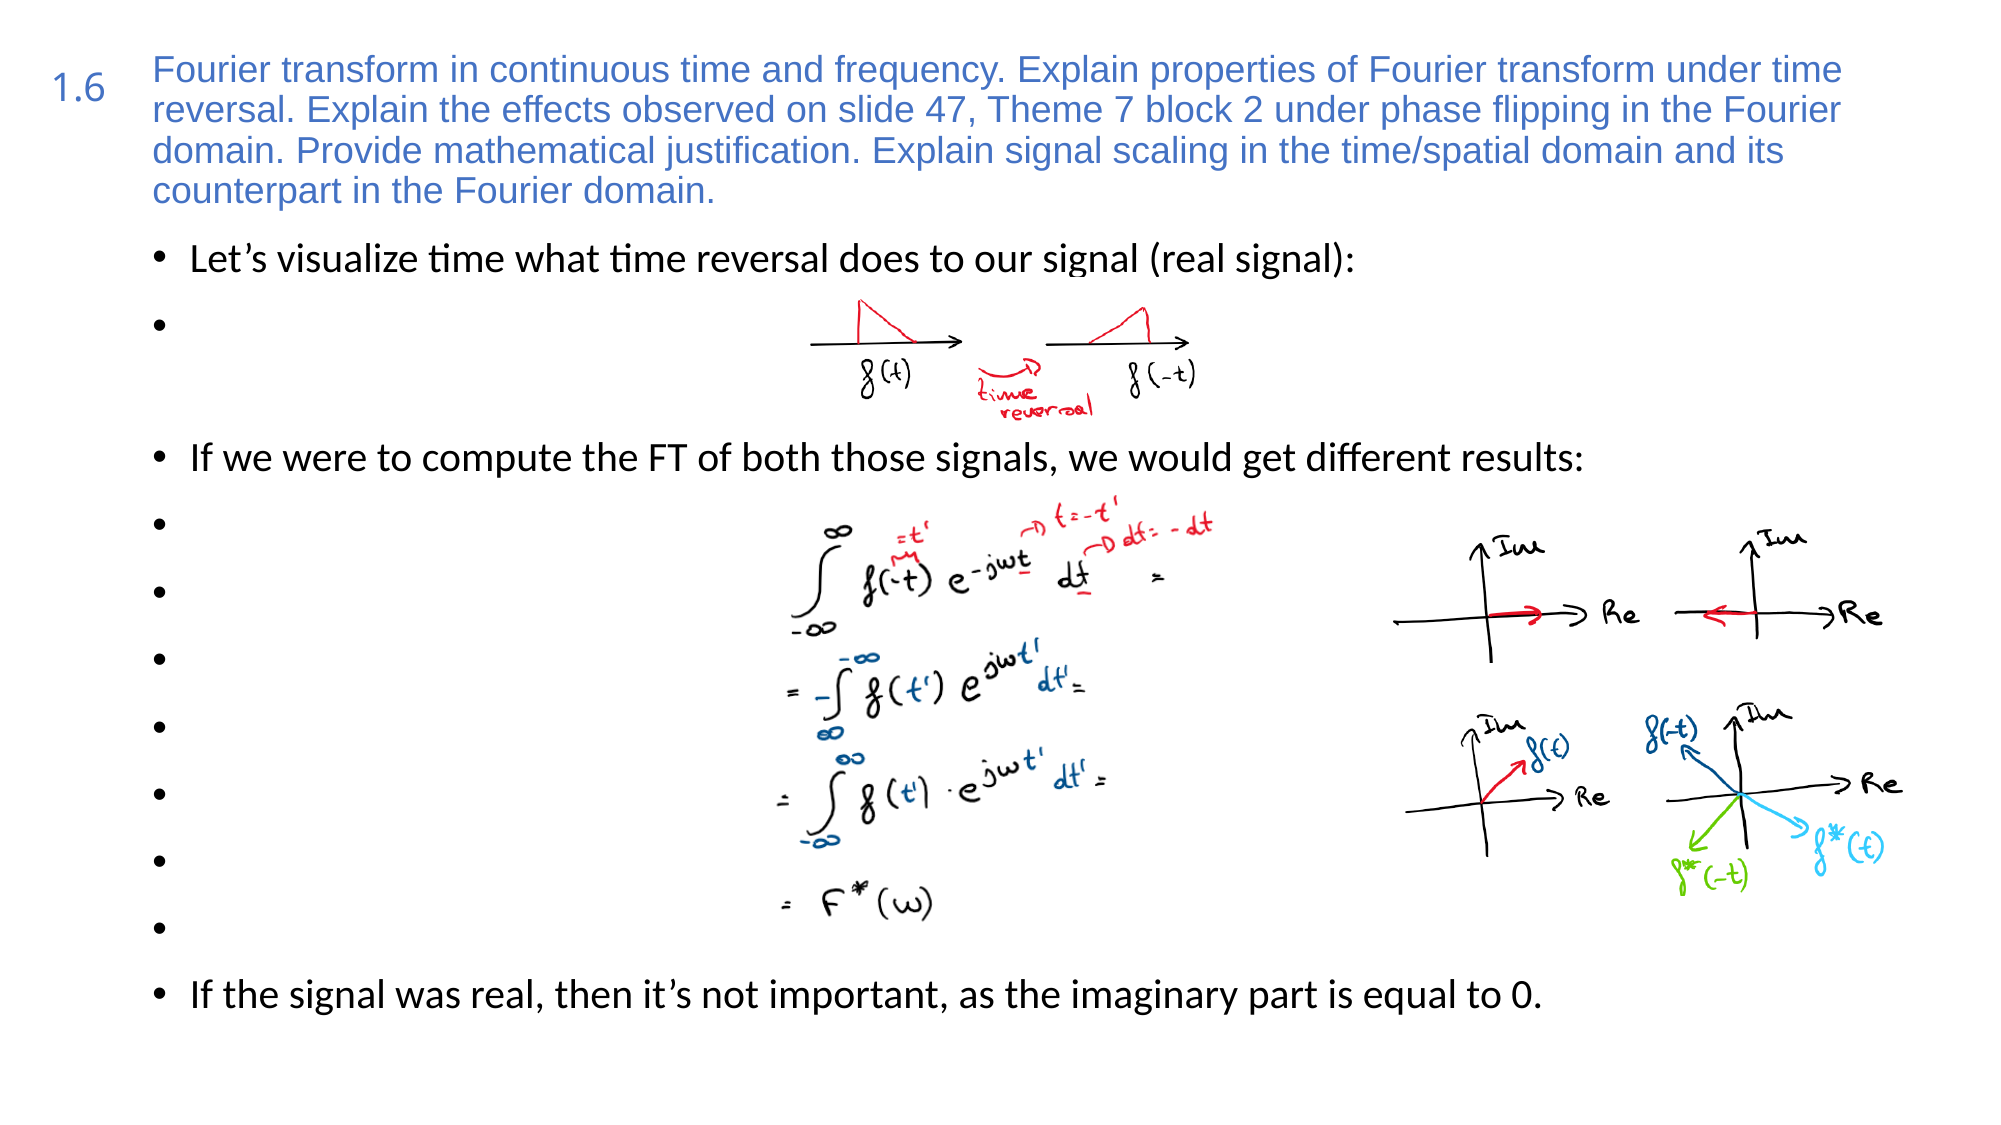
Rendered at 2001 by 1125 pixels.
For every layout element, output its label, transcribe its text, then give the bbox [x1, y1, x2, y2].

picture [761, 488, 1239, 934]
title Fourier transform in continuous time and frequency. Explain properties of Fourier transform under time reversal. Explain the effects observed on slide 47, Theme 7 block 2 under phase flipping in the Fourier domain. Provide mathematical justification. Explain signal scaling in the time/spatial domain and its counterpart in the Fourier domain. [137, 42, 1863, 135]
text_box 1.6 [35, 46, 129, 131]
list Let’s visualize time what time reversal does to our signal (real signal): If we were to compute the FT of both those signals, we would get different results: If the signal was real, then it’s not important, as the imaginary part is equal to 0. [137, 228, 1863, 1049]
picture [785, 278, 1215, 440]
picture [1385, 521, 1887, 663]
picture [1390, 699, 1914, 897]
